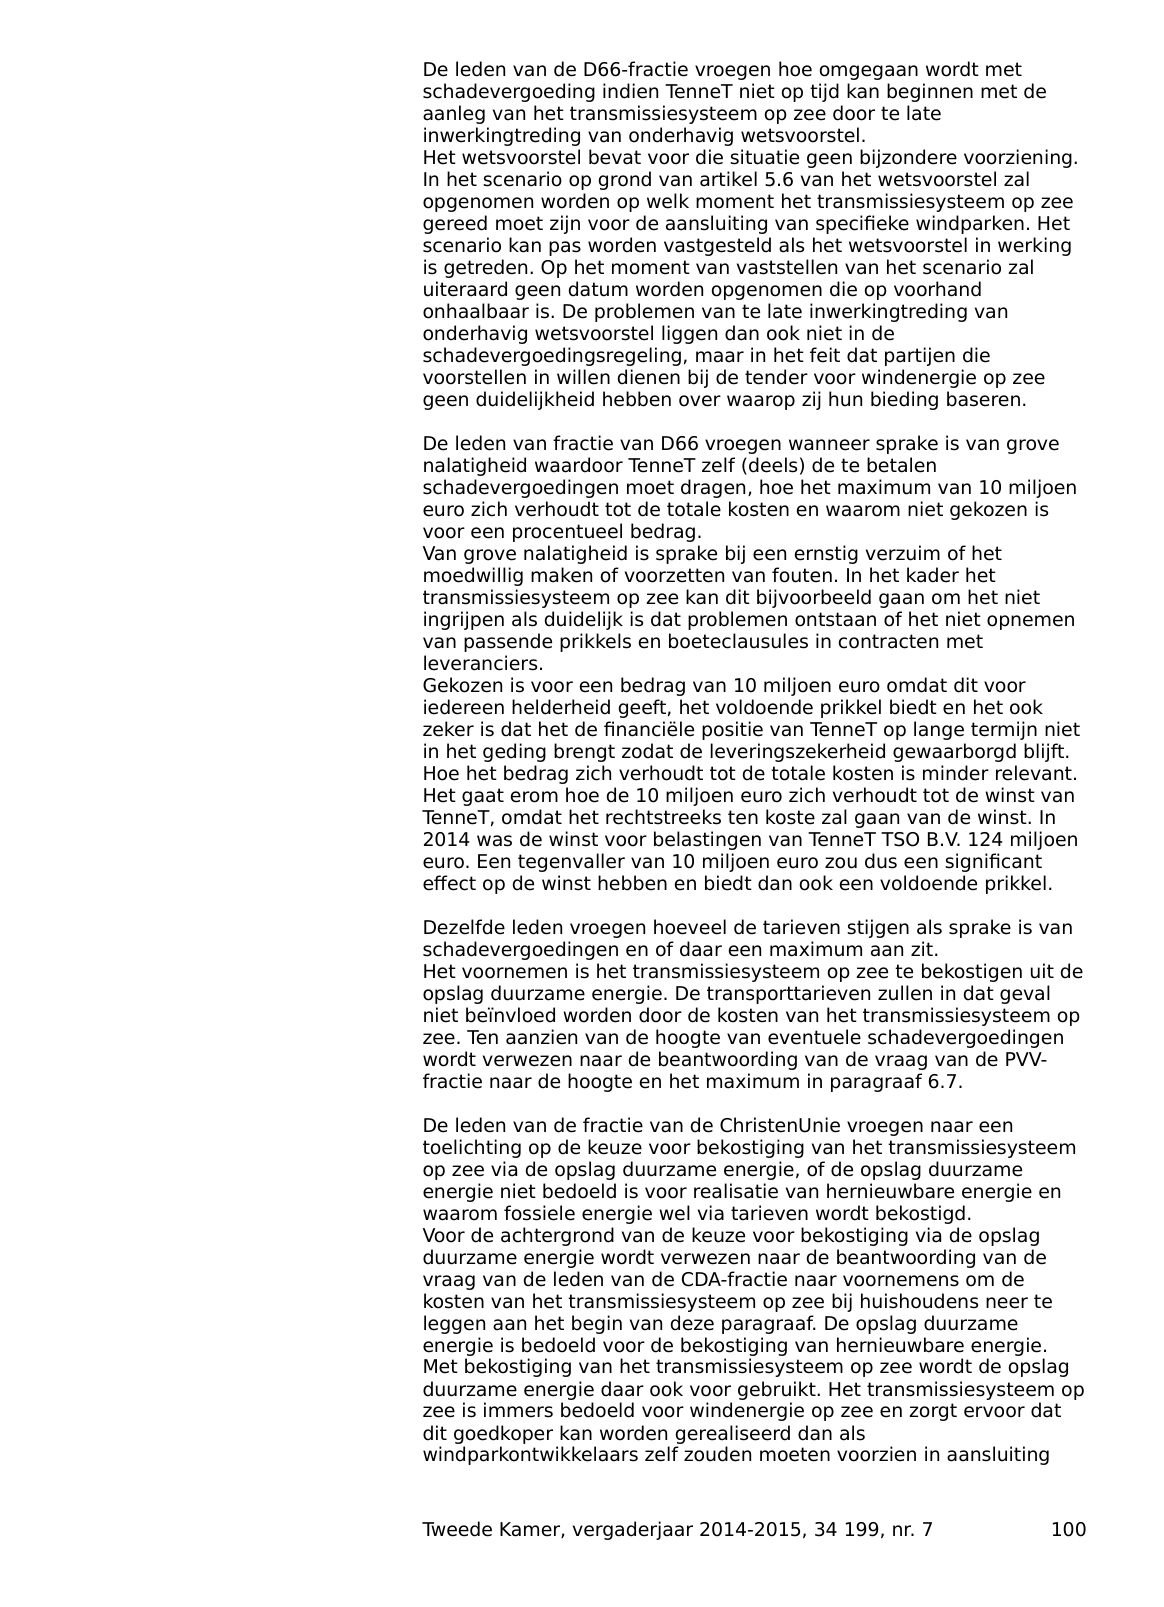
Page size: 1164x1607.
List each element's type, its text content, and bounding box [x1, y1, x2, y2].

text Gekozen is voor een bedrag van 10 miljoen euro omdat dit voor iedereen helderheid geeft, het voldoende prikkel biedt en het ook zeker is dat het de financiële positie van TenneT op lange termijn niet in het geding brengt zodat de leveringszekerheid gewaarborgd blijft. Hoe het bedrag zich verhoudt tot de totale kosten is minder relevant. Het gaat erom hoe de 10 miljoen euro zich verhoudt tot de winst van TenneT, omdat het rechtstreeks ten koste zal gaan van de winst. In 2014 was de winst voor belastingen van TenneT TSO B.V. 124 miljoen euro. Een tegenvaller van 10 miljoen euro zou dus een significant effect op de winst hebben en biedt dan ook een voldoende prikkel. [422, 675, 1087, 894]
text Dezelfde leden vroegen hoeveel de tarieven stijgen als sprake is van schadevergoedingen en of daar een maximum aan zit. [422, 917, 1087, 961]
text Het wetsvoorstel bevat voor die situatie geen bijzondere voorziening. In het scenario op grond van artikel 5.6 van het wetsvoorstel zal opgenomen worden op welk moment het transmissiesysteem op zee gereed moet zijn voor de aansluiting van specifieke windparken. Het scenario kan pas worden vastgesteld als het wetsvoorstel in werking is getreden. Op het moment van vaststellen van het scenario zal uiteraard geen datum worden opgenomen die op voorhand onhaalbaar is. De problemen van te late inwerkingtreding van onderhavig wetsvoorstel liggen dan ook niet in de schadevergoedingsregeling, maar in het feit dat partijen die voorstellen in willen dienen bij de tender voor windenergie op zee geen duidelijkheid hebben over waarop zij hun bieding baseren. [422, 147, 1087, 411]
text Het voornemen is het transmissiesysteem op zee te bekostigen uit de opslag duurzame energie. De transporttarieven zullen in dat geval niet beïnvloed worden door de kosten van het transmissiesysteem op zee. Ten aanzien van de hoogte van eventuele schadevergoedingen wordt verwezen naar de beantwoording van de vraag van de PVV-fractie naar de hoogte en het maximum in paragraaf 6.7. [422, 961, 1087, 1092]
text Van grove nalatigheid is sprake bij een ernstig verzuim of het moedwillig maken of voorzetten van fouten. In het kader het transmissiesysteem op zee kan dit bijvoorbeeld gaan om het niet ingrijpen als duidelijk is dat problemen ontstaan of het niet opnemen van passende prikkels en boeteclausules in contracten met leveranciers. [422, 543, 1087, 675]
text De leden van de D66-fractie vroegen hoe omgegaan wordt met schadevergoeding indien TenneT niet op tijd kan beginnen met de aanleg van het transmissiesysteem op zee door te late inwerkingtreding van onderhavig wetsvoorstel. [422, 59, 1087, 147]
text De leden van de fractie van de ChristenUnie vroegen naar een toelichting op de keuze voor bekostiging van het transmissiesysteem op zee via de opslag duurzame energie, of de opslag duurzame energie niet bedoeld is voor realisatie van hernieuwbare energie en waarom fossiele energie wel via tarieven wordt bekostigd. [422, 1115, 1087, 1224]
text Voor de achtergrond van de keuze voor bekostiging via de opslag duurzame energie wordt verwezen naar de beantwoording van de vraag van de leden van de CDA-fractie naar voornemens om de kosten van het transmissiesysteem op zee bij huishoudens neer te leggen aan het begin van deze paragraaf. De opslag duurzame energie is bedoeld voor de bekostiging van hernieuwbare energie. Met bekostiging van het transmissiesysteem op zee wordt de opslag duurzame energie daar ook voor gebruikt. Het transmissiesysteem op zee is immers bedoeld voor windenergie op zee en zorgt ervoor dat dit goedkoper kan worden gerealiseerd dan als windparkontwikkelaars zelf zouden moeten voorzien in aansluiting [422, 1224, 1087, 1466]
text De leden van fractie van D66 vroegen wanneer sprake is van grove nalatigheid waardoor TenneT zelf (deels) de te betalen schadevergoedingen moet dragen, hoe het maximum van 10 miljoen euro zich verhoudt tot de totale kosten en waarom niet gekozen is voor een procentueel bedrag. [422, 433, 1087, 543]
